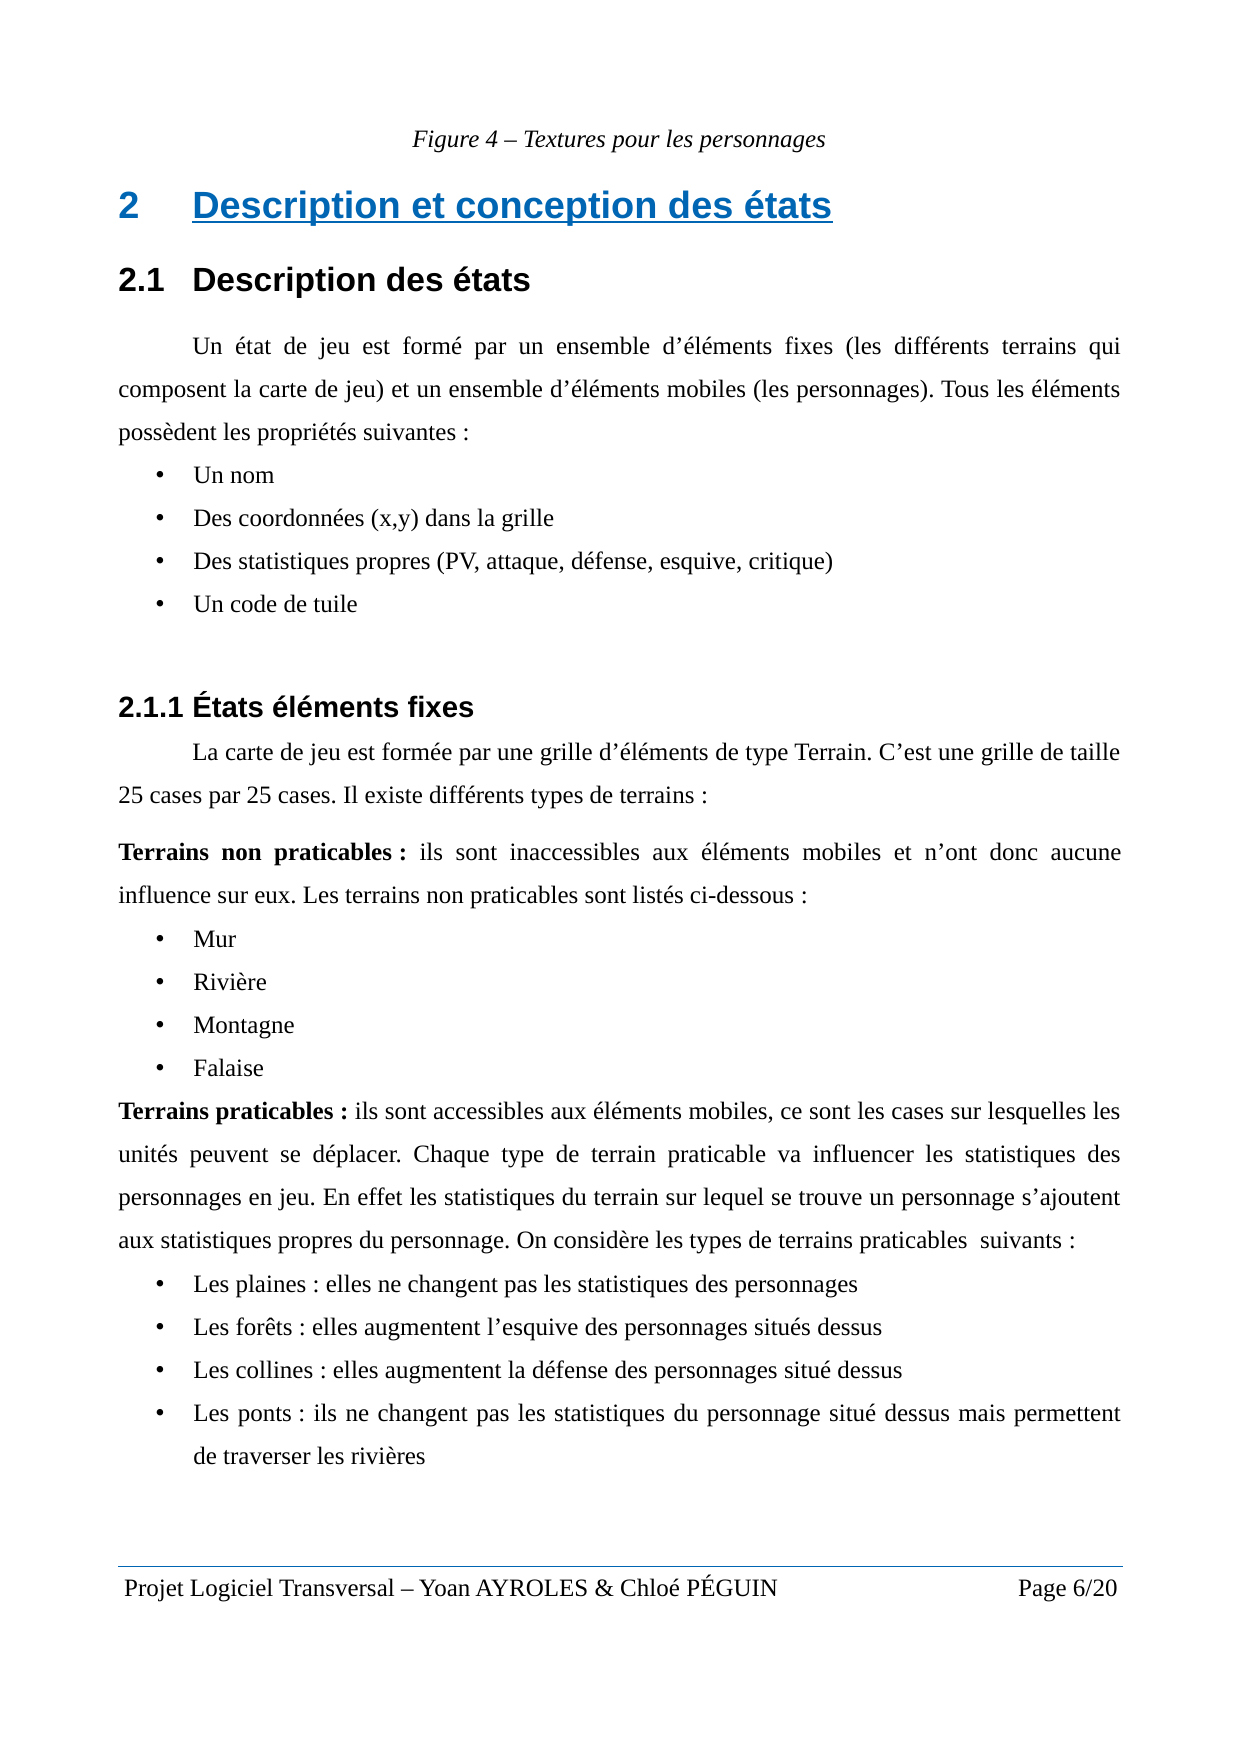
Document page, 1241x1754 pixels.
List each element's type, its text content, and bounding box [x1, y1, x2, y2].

list Les ponts : ils ne changent pas les statistiques du personnage situé dessus mais permettent de traverser les rivières [156, 1398, 1122, 1470]
list Un code de tuile [156, 589, 1122, 618]
text Terrains praticables : ils sont accessibles aux éléments mobiles, ce sont les cases sur lesquelles les unités peuvent se déplacer. Chaque type de terrain praticable va influencer les statistiques des personnages en jeu. En effet les statistiques du terrain sur lequel se trouve un personnage s’ajoutent aux statistiques propres du personnage. On considère les types de terrains praticables suivants : [118, 1096, 1122, 1254]
list Les forêts : elles augmentent l’esquive des personnages situés dessus [156, 1312, 1122, 1341]
list Rivière [156, 967, 1122, 996]
list Falaise [156, 1053, 1122, 1082]
list Un nom [156, 460, 1122, 489]
subtitle 2.1.1 États éléments fixes [118, 690, 1122, 724]
text La carte de jeu est formée par une grille d’éléments de type Terrain. C’est une grille de taille 25 cases par 25 cases. Il existe différents types de terrains : [118, 737, 1122, 808]
list Des coordonnées (x,y) dans la grille [156, 503, 1122, 532]
subtitle Description et conception des états [118, 183, 1122, 227]
text Un état de jeu est formé par un ensemble d’éléments fixes (les différents terrains qui composent la carte de jeu) et un ensemble d’éléments mobiles (les personnages). Tous les éléments possèdent les propriétés suivantes : [118, 331, 1122, 446]
list Montagne [156, 1010, 1122, 1039]
subtitle Description des états [118, 260, 1122, 299]
list Les collines : elles augmentent la défense des personnages situé dessus [156, 1355, 1122, 1384]
list Des statistiques propres (PV, attaque, défense, esquive, critique) [156, 546, 1122, 575]
list Mur [156, 924, 1122, 952]
text Terrains non praticables : ils sont inaccessibles aux éléments mobiles et n’ont donc aucune influence sur eux. Les terrains non praticables sont listés ci-dessous : [118, 837, 1122, 909]
list Les plaines : elles ne changent pas les statistiques des personnages [156, 1269, 1122, 1297]
table_header Figure 4 – Textures pour les personnages [118, 118, 1122, 158]
